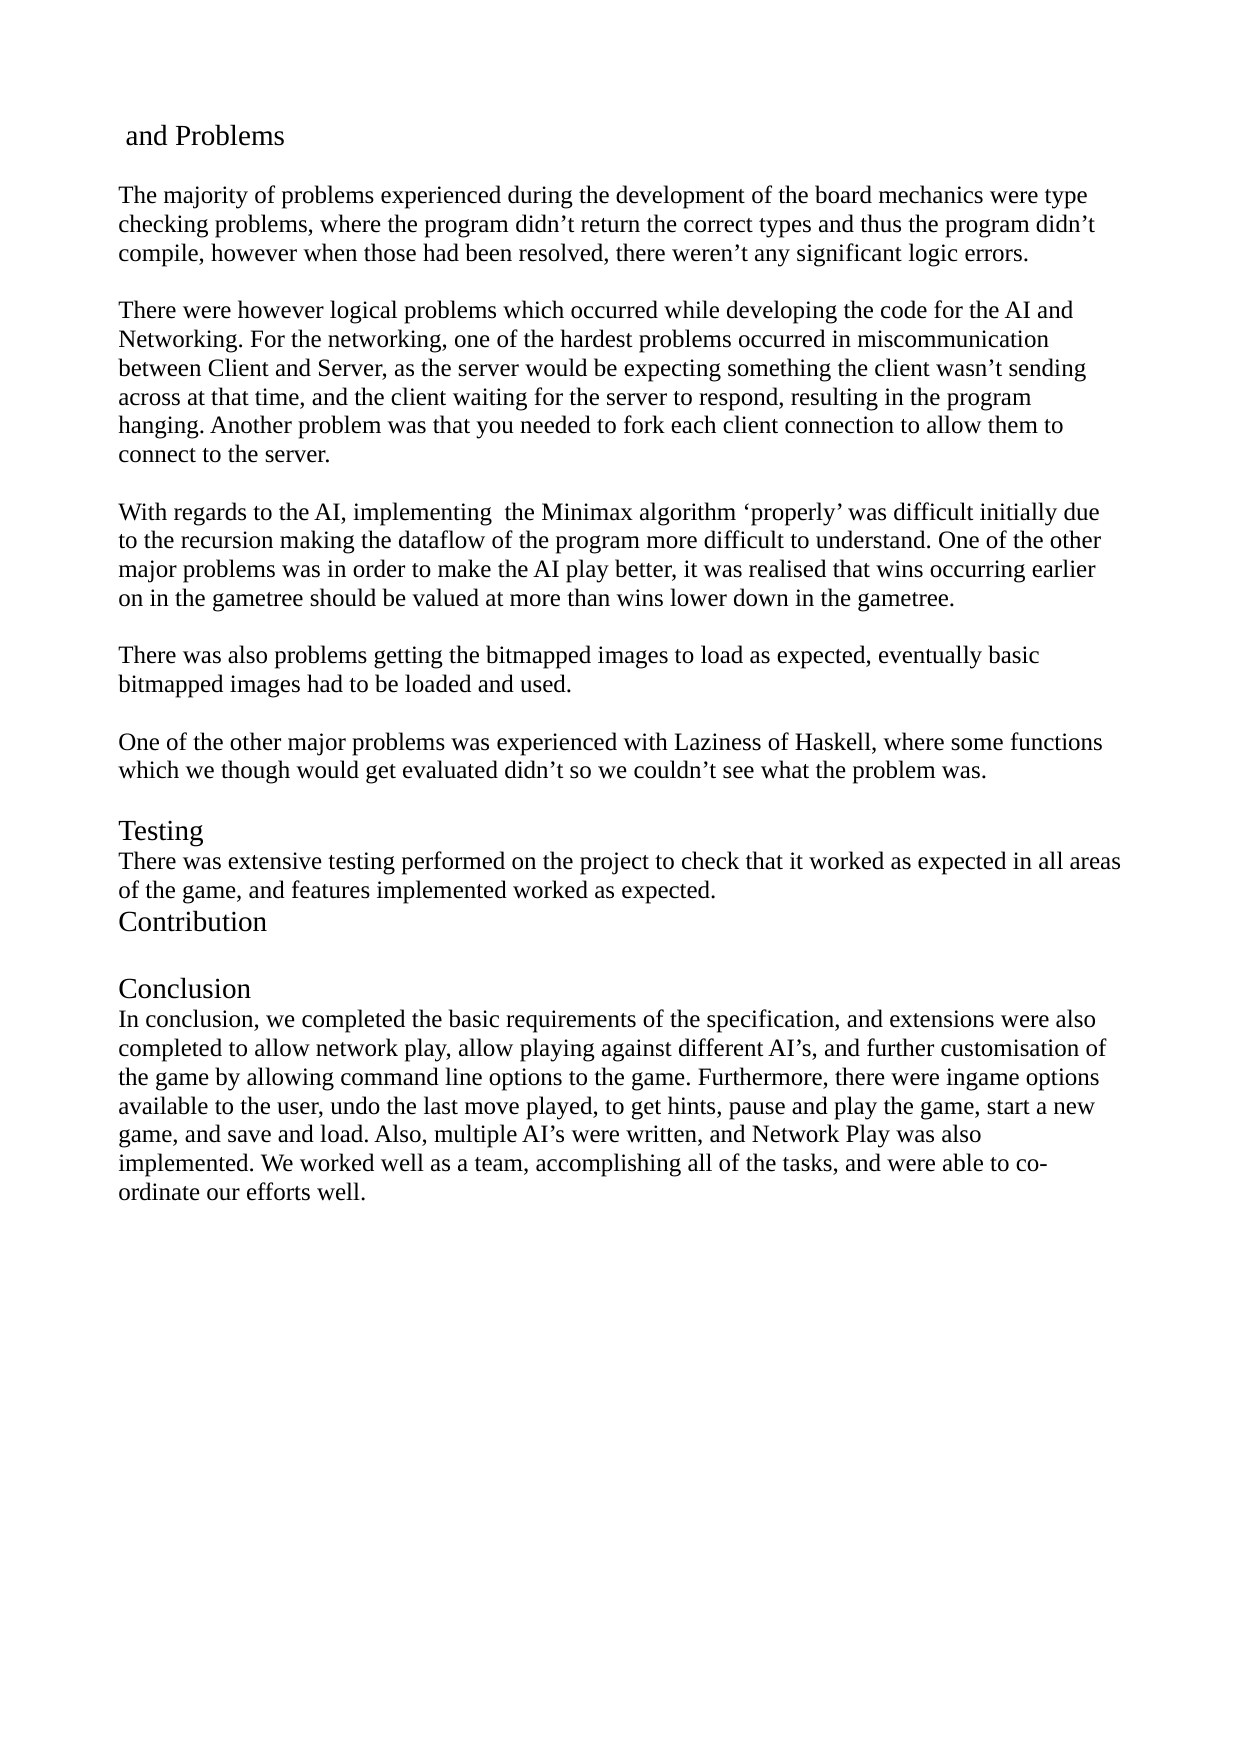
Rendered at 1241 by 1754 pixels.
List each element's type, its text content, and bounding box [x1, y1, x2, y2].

text Contribution [118, 904, 1122, 937]
text There were however logical problems which occurred while developing the code for the AI and Networking. For the networking, one of the hardest problems occurred in miscommunication between Client and Server, as the server would be expecting something the client wasn’t sending across at that time, and the client waiting for the server to respond, resulting in the program hanging. Another problem was that you needed to fork each client connection to allow them to connect to the server. [118, 295, 1122, 468]
text There was extensive testing performed on the project to check that it worked as expected in all areas of the game, and features implemented worked as expected. [118, 846, 1122, 904]
text Conclusion [118, 971, 1122, 1004]
text The majority of problems experienced during the development of the board mechanics were type checking problems, where the program didn’t return the correct types and thus the program didn’t compile, however when those had been resolved, there weren’t any significant logic errors. [118, 180, 1122, 267]
text In conclusion, we completed the basic requirements of the specification, and extensions were also completed to allow network play, allow playing against different AI’s, and further customisation of the game by allowing command line options to the game. Furthermore, there were ingame options available to the user, undo the last move played, to get hints, pause and play the game, start a new game, and save and load. Also, multiple AI’s were written, and Network Play was also implemented. We worked well as a team, accomplishing all of the tasks, and were able to co-ordinate our efforts well. [118, 1004, 1122, 1206]
text Testing [118, 813, 1122, 846]
text One of the other major problems was experienced with Laziness of Haskell, where some functions which we though would get evaluated didn’t so we couldn’t see what the problem was. [118, 727, 1122, 784]
text With regards to the AI, implementing the Minimax algorithm ‘properly’ was difficult initially due to the recursion making the dataflow of the program more difficult to understand. One of the other major problems was in order to make the AI play better, it was realised that wins occurring earlier on in the gametree should be valued at more than wins lower down in the gametree. [118, 497, 1122, 612]
text There was also problems getting the bitmapped images to load as expected, eventually basic bitmapped images had to be loaded and used. [118, 640, 1122, 698]
text and Problems [118, 118, 1122, 152]
